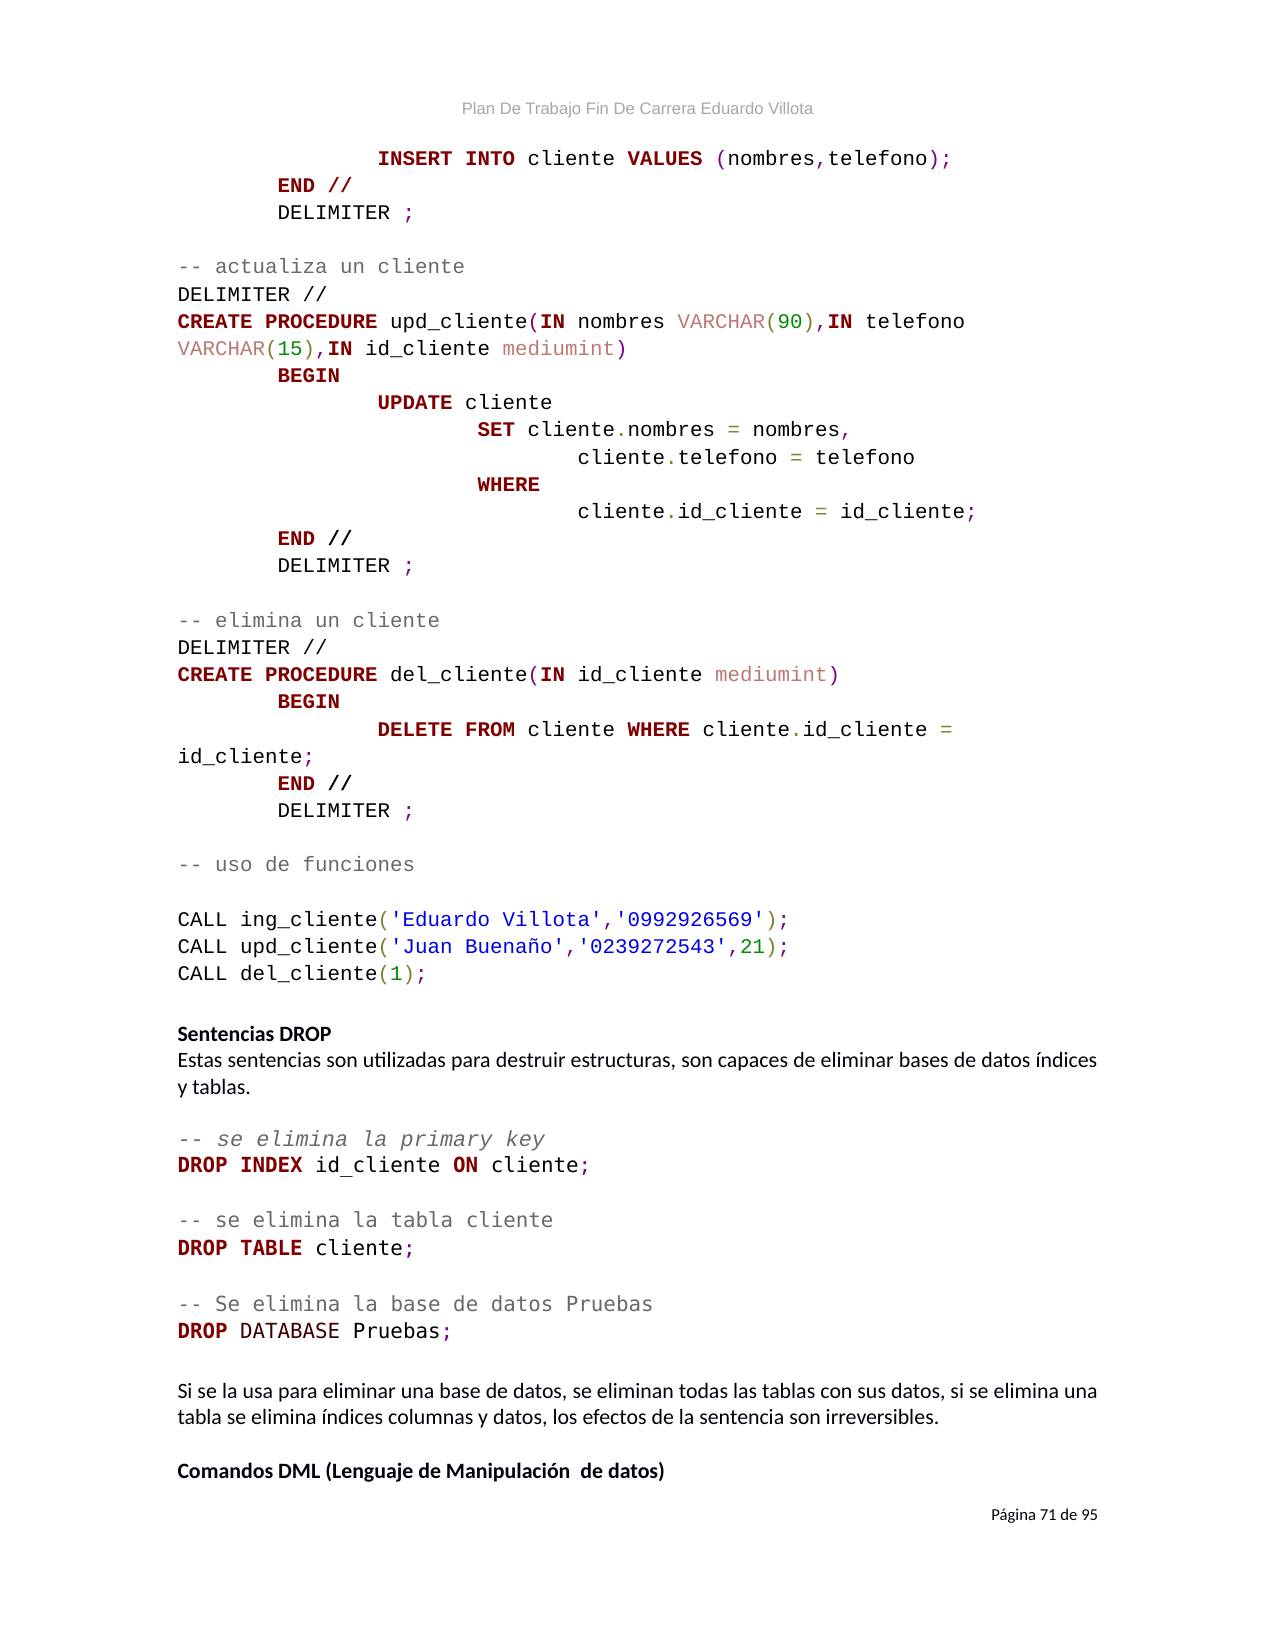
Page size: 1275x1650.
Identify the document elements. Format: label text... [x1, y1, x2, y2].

text UPDATE cliente [177, 392, 1098, 416]
text DELIMITER ; [177, 800, 1098, 824]
text END // [177, 528, 1098, 552]
text DELIMITER ; [177, 555, 1098, 579]
text DELIMITER ; [177, 202, 1098, 226]
text cliente.id_cliente = id_cliente; [177, 501, 1098, 525]
text CALL ing_cliente('Eduardo Villota','0992926569'); [177, 909, 1098, 932]
text -- elimina un cliente [177, 610, 1098, 633]
text cliente.telefono = telefono [177, 447, 1098, 470]
text BEGIN [177, 691, 1098, 715]
text INSERT INTO cliente VALUES (nombres,telefono); [177, 148, 1098, 171]
text SET cliente.nombres = nombres, [177, 419, 1098, 443]
text WHERE [177, 474, 1098, 497]
text DELETE FROM cliente WHERE cliente.id_cliente = id_cliente; [177, 718, 1098, 769]
text Comandos DML (Lenguaje de Manipulación de datos) [177, 1457, 1098, 1483]
text Sentencias DROP [177, 1020, 1098, 1047]
text -- uso de funciones [177, 854, 1098, 878]
text END // [177, 175, 1098, 198]
text CREATE PROCEDURE del_cliente(IN id_cliente mediumint) [177, 664, 1098, 688]
text CREATE PROCEDURE upd_cliente(IN nombres VARCHAR(90),IN telefono VARCHAR(15),IN id_cliente mediumint) [177, 311, 1098, 362]
text DROP DATABASE Pruebas; [177, 1319, 1098, 1344]
text DELIMITER // [177, 283, 1098, 307]
text -- se elimina la tabla cliente [177, 1208, 1098, 1233]
text CALL upd_cliente('Juan Buenaño','0239272543',21); [177, 936, 1098, 960]
text DROP TABLE cliente; [177, 1236, 1098, 1260]
text -- se elimina la primary key [177, 1128, 1098, 1153]
text Estas sentencias son utilizadas para destruir estructuras, son capaces de eliminar bases de datos índices y tablas. [177, 1047, 1098, 1100]
text -- Se elimina la base de datos Pruebas [177, 1292, 1098, 1316]
text DELIMITER // [177, 637, 1098, 661]
text END // [177, 773, 1098, 797]
text CALL del_cliente(1); [177, 963, 1098, 987]
text DROP INDEX id_cliente ON cliente; [177, 1153, 1098, 1177]
text Si se la usa para eliminar una base de datos, se eliminan todas las tablas con sus datos, si se elimina una tabla se elimina índices columnas y datos, los efectos de la sentencia son irreversibles. [177, 1377, 1098, 1430]
text -- actualiza un cliente [177, 256, 1098, 280]
text BEGIN [177, 365, 1098, 389]
